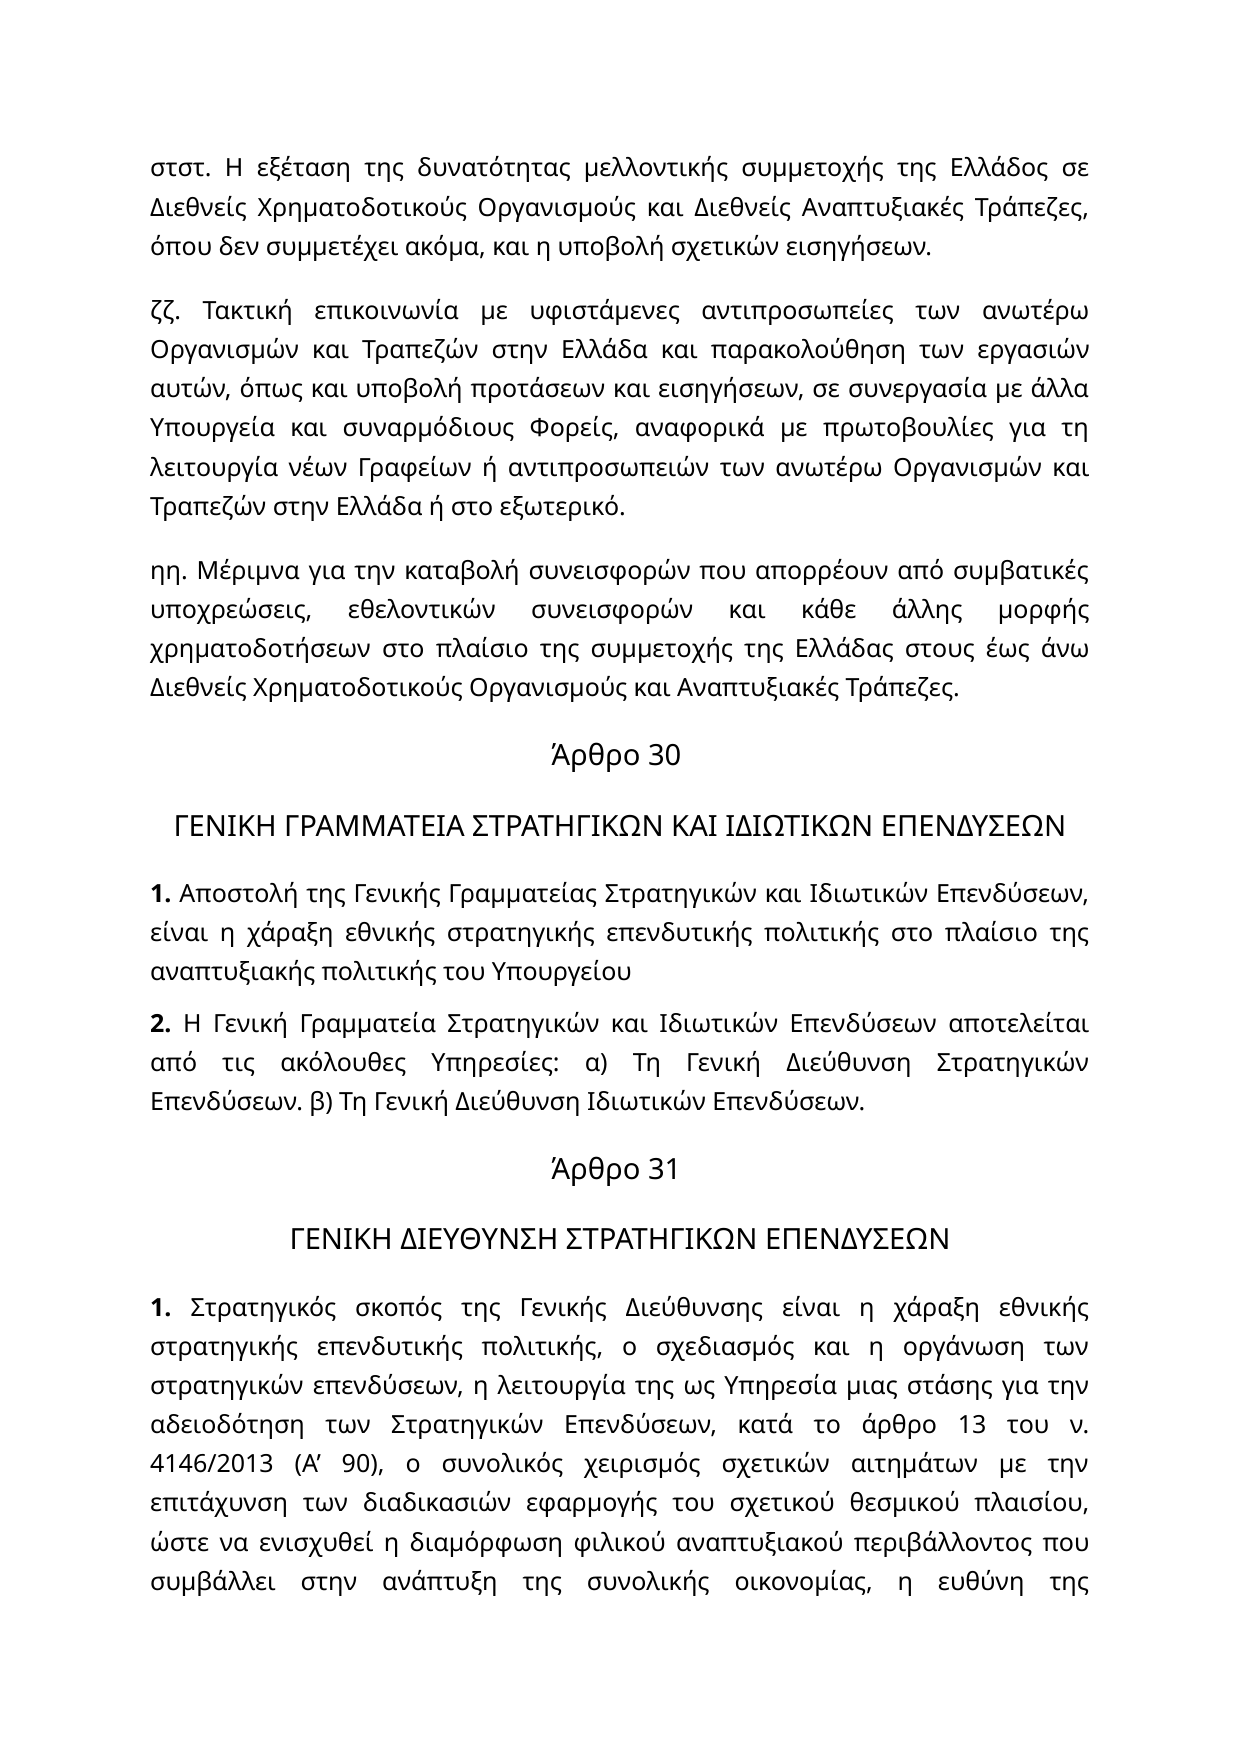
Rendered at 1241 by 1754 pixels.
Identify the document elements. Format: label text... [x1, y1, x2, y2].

text 2. Η Γενική Γραμματεία Στρατηγικών και Ιδιωτικών Επενδύσεων αποτελείται από τις ακόλουθες Υπηρεσίες: α) Τη Γενική Διεύθυνση Στρατηγικών Επενδύσεων. β) Τη Γενική Διεύθυνση Ιδιωτικών Επενδύσεων. [150, 1005, 1090, 1118]
subtitle ΓΕΝΙΚΗ ΓΡΑΜΜΑΤΕΙΑ ΣΤΡΑΤΗΓΙΚΩΝ ΚΑΙ ΙΔΙΩΤΙΚΩΝ ΕΠΕΝΔΥΣΕΩΝ [150, 805, 1090, 844]
subtitle Άρθρο 30 [150, 734, 1090, 774]
text 1. Στρατηγικός σκοπός της Γενικής Διεύθυνσης είναι η χάραξη εθνικής στρατηγικής επενδυτικής πολιτικής, ο σχεδιασμός και η οργάνωση των στρατηγικών επενδύσεων, η λειτουργία της ως Υπηρεσία μιας στάσης για την αδειοδότηση των Στρατηγικών Επενδύσεων, κατά το άρθρο 13 του ν. 4146/2013 (Α’ 90), ο συνολικός χειρισμός σχετικών αιτημάτων με την επιτάχυνση των διαδικασιών εφαρμογής του σχετικού θεσμικού πλαισίου, ώστε να ενισχυθεί η διαμόρφωση φιλικού αναπτυξιακού περιβάλλοντος που συμβάλλει στην ανάπτυξη της συνολικής οικονομίας, η ευθύνη της [150, 1289, 1090, 1597]
text ζζ. Τακτική επικοινωνία με υφιστάμενες αντιπροσωπείες των ανωτέρω Οργανισμών και Τραπεζών στην Ελλάδα και παρακολούθηση των εργασιών αυτών, όπως και υποβολή προτάσεων και εισηγήσεων, σε συνεργασία με άλλα Υπουργεία και συναρμόδιους Φορείς, αναφορικά με πρωτοβουλίες για τη λειτουργία νέων Γραφείων ή αντιπροσωπειών των ανωτέρω Οργανισμών και Τραπεζών στην Ελλάδα ή στο εξωτερικό. [150, 292, 1090, 522]
text ηη. Μέριμνα για την καταβολή συνεισφορών που απορρέουν από συμβατικές υποχρεώσεις, εθελοντικών συνεισφορών και κάθε άλλης μορφής χρηματοδοτήσεων στο πλαίσιο της συμμετοχής της Ελλάδας στους έως άνω Διεθνείς Χρηματοδοτικούς Οργανισμούς και Αναπτυξιακές Τράπεζες. [150, 552, 1090, 704]
text στστ. Η εξέταση της δυνατότητας μελλοντικής συμμετοχής της Ελλάδος σε Διεθνείς Χρηματοδοτικούς Οργανισμούς και Διεθνείς Αναπτυξιακές Τράπεζες, όπου δεν συμμετέχει ακόμα, και η υποβολή σχετικών εισηγήσεων. [150, 150, 1090, 262]
subtitle ΓΕΝΙΚΗ ΔΙΕΥΘΥΝΣΗ ΣΤΡΑΤΗΓΙΚΩΝ ΕΠΕΝΔΥΣΕΩΝ [150, 1218, 1090, 1258]
subtitle Άρθρο 31 [150, 1148, 1090, 1188]
text 1. Αποστολή της Γενικής Γραμματείας Στρατηγικών και Ιδιωτικών Επενδύσεων, είναι η χάραξη εθνικής στρατηγικής επενδυτικής πολιτικής στο πλαίσιο της αναπτυξιακής πολιτικής του Υπουργείου [150, 875, 1090, 988]
